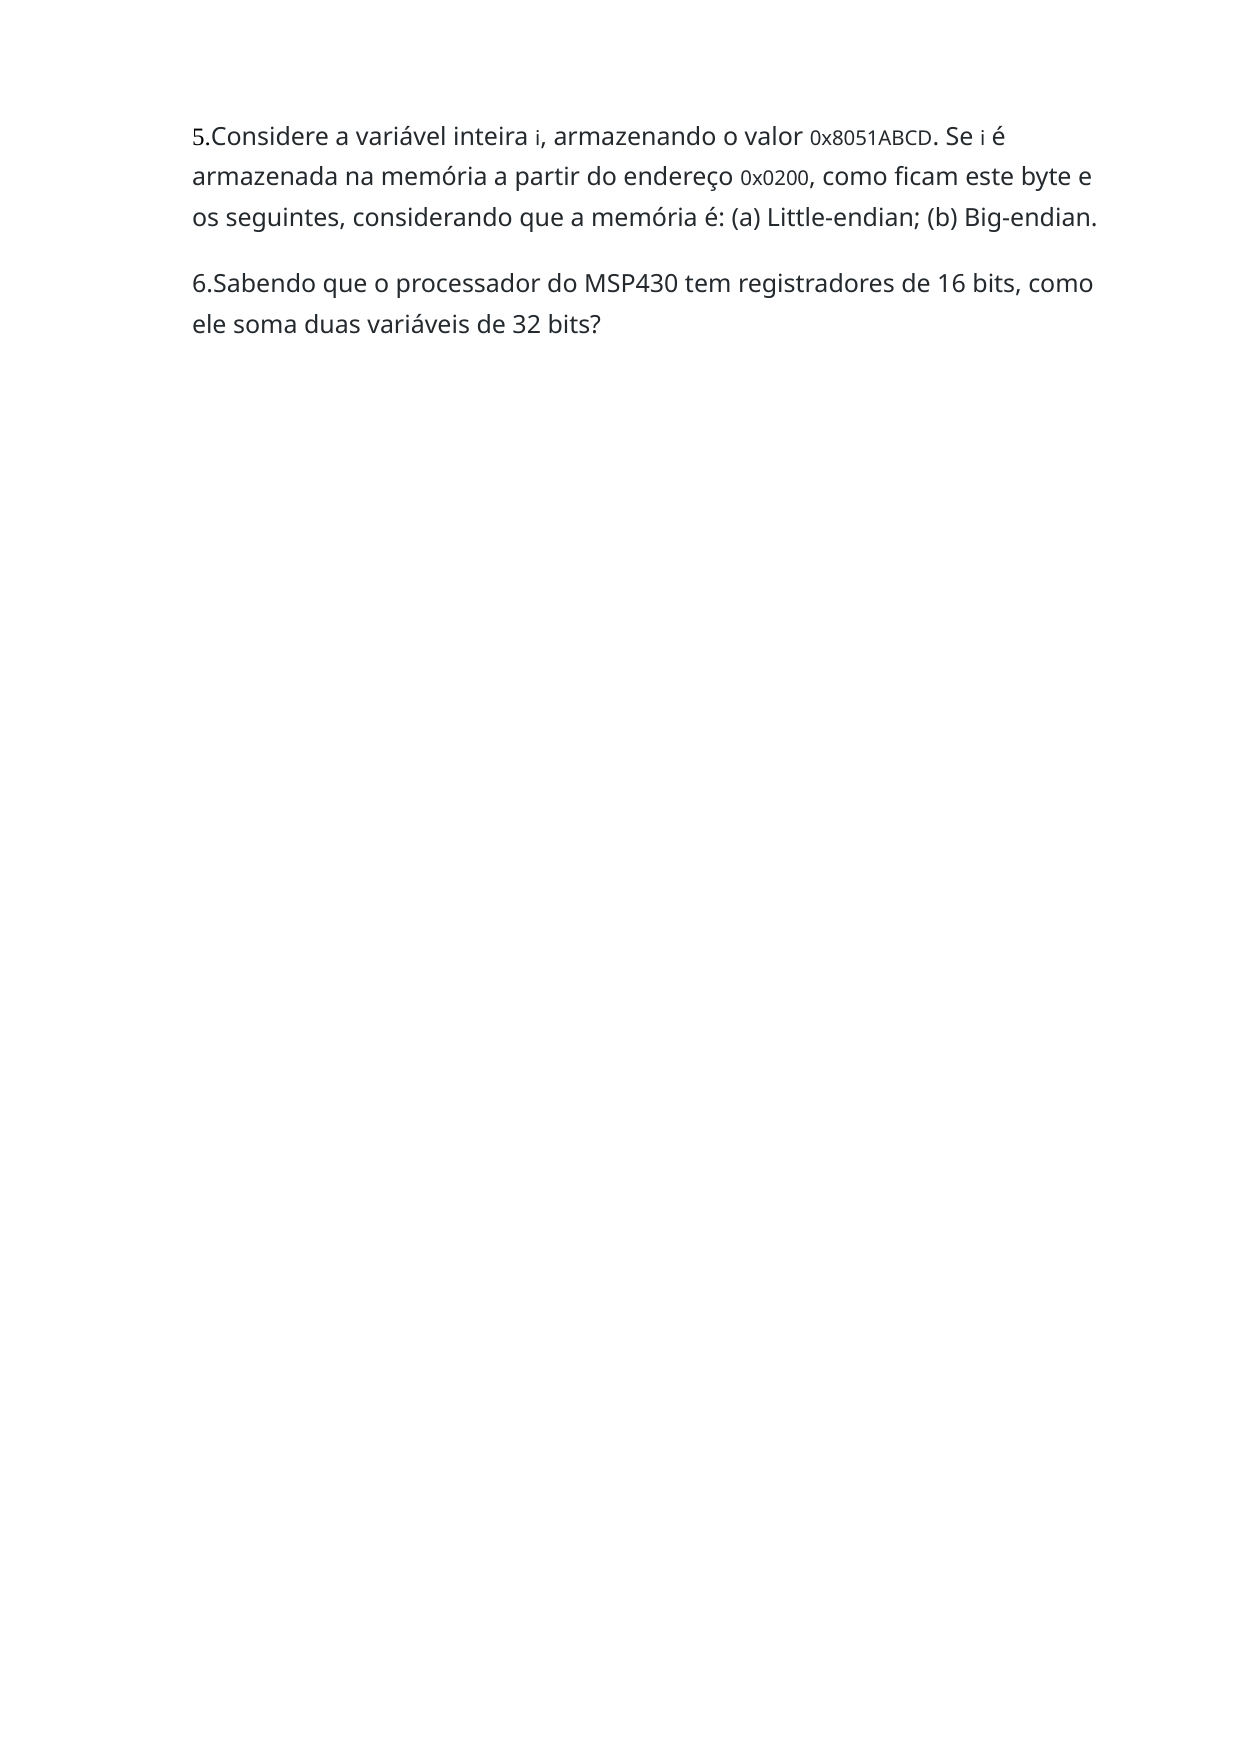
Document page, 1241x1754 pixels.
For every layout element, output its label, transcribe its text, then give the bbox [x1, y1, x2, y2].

list Considere a variável inteira i, armazenando o valor 0x8051ABCD. Se i é armazenada na memória a partir do endereço 0x0200, como ficam este byte e os seguintes, considerando que a memória é: (a) Little-endian; (b) Big-endian. [118, 118, 1122, 234]
list Sabendo que o processador do MSP430 tem registradores de 16 bits, como ele soma duas variáveis de 32 bits? [118, 266, 1122, 341]
